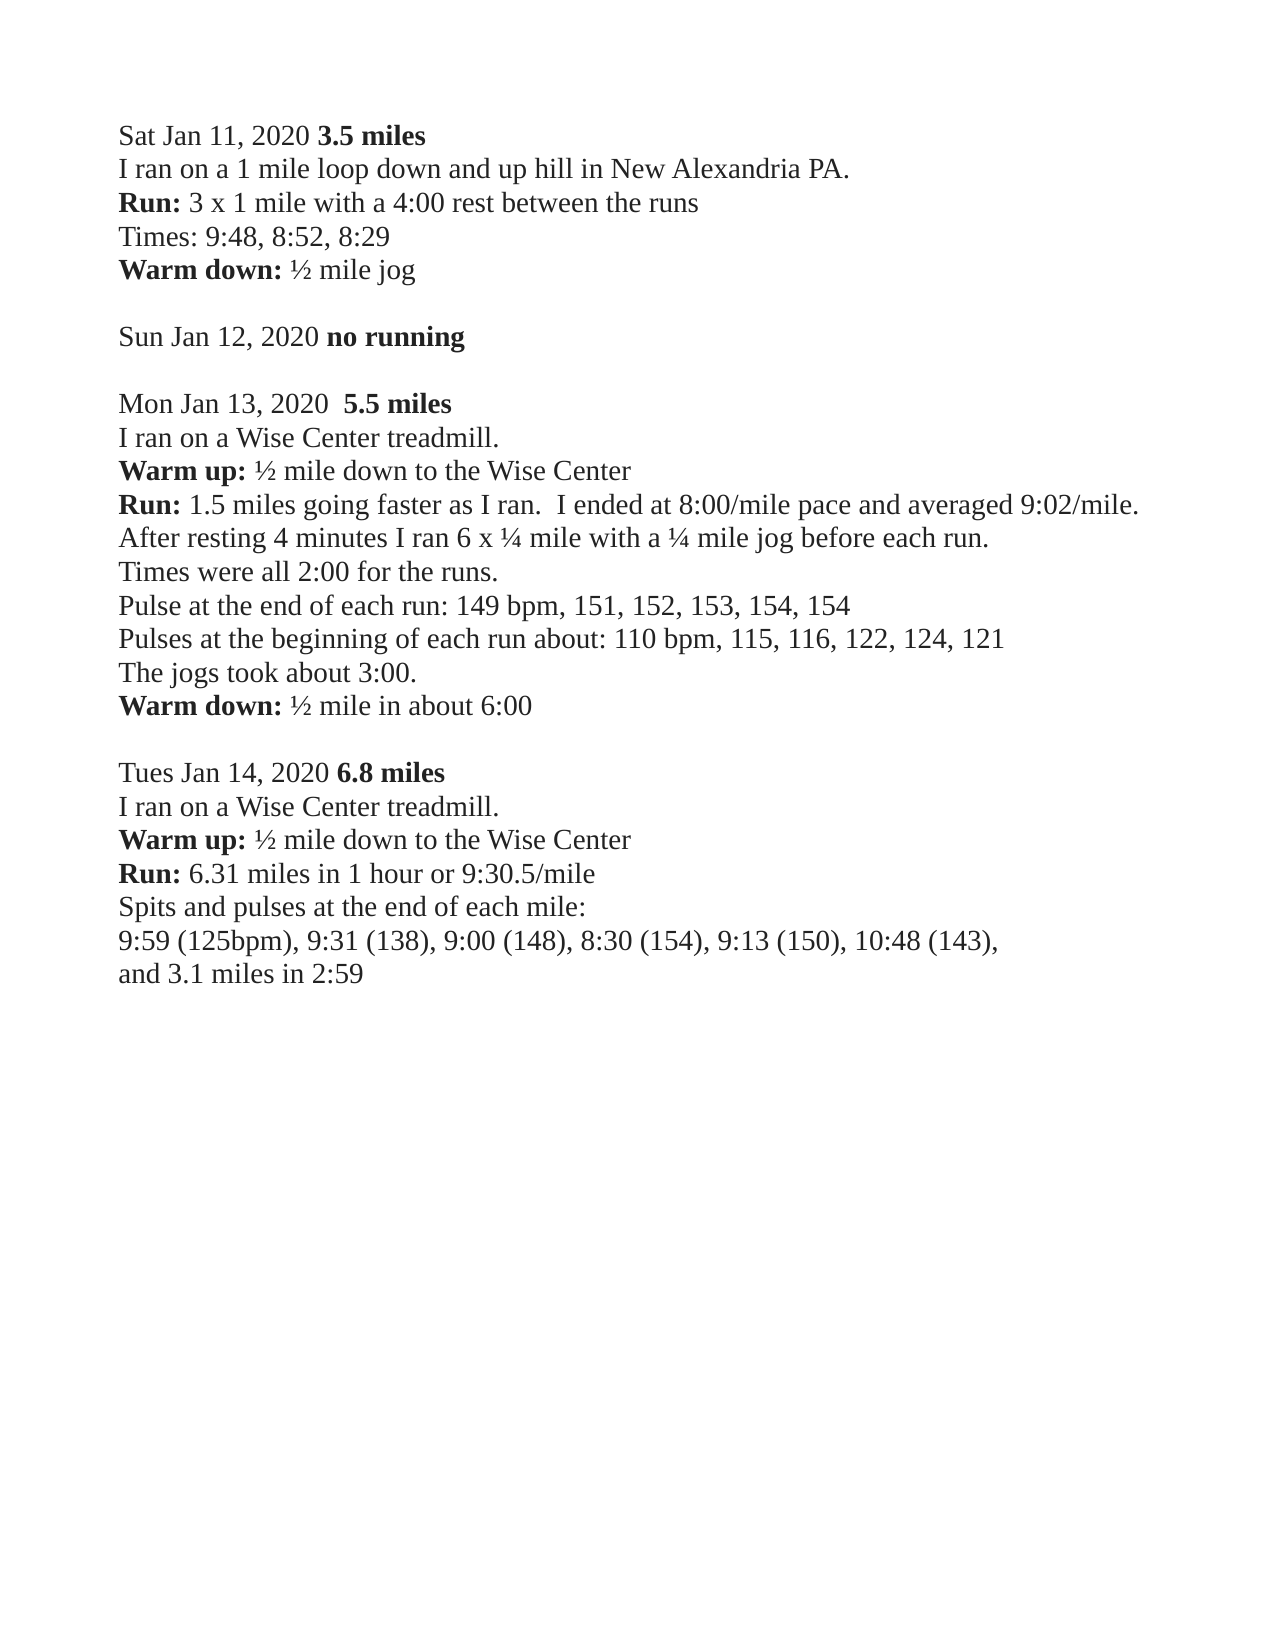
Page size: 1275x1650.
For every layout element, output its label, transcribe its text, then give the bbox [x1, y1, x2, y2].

text I ran on a Wise Center treadmill. [118, 789, 1161, 822]
text Sat Jan 11, 2020 3.5 miles [118, 118, 1161, 152]
text Times: 9:48, 8:52, 8:29 [118, 219, 1161, 252]
text The jogs took about 3:00. [118, 655, 1161, 688]
text Warm down: ½ mile jog [118, 252, 1161, 286]
text Sun Jan 12, 2020 no running [118, 319, 1161, 353]
text Warm down: ½ mile in about 6:00 [118, 688, 1161, 722]
text and 3.1 miles in 2:59 [118, 957, 1161, 990]
text Pulse at the end of each run: 149 bpm, 151, 152, 153, 154, 154 [118, 588, 1161, 621]
text Run: 6.31 miles in 1 hour or 9:30.5/mile [118, 856, 1161, 889]
text Run: 1.5 miles going faster as I ran. I ended at 8:00/mile pace and averaged 9:02/mile. [118, 487, 1161, 521]
text Warm up: ½ mile down to the Wise Center [118, 453, 1161, 487]
text Pulses at the beginning of each run about: 110 bpm, 115, 116, 122, 124, 121 [118, 621, 1161, 655]
text Spits and pulses at the end of each mile: [118, 889, 1161, 923]
text Warm up: ½ mile down to the Wise Center [118, 822, 1161, 856]
text After resting 4 minutes I ran 6 x ¼ mile with a ¼ mile jog before each run. [118, 521, 1161, 554]
text Run: 3 x 1 mile with a 4:00 rest between the runs [118, 185, 1161, 219]
text Times were all 2:00 for the runs. [118, 554, 1161, 588]
text Tues Jan 14, 2020 6.8 miles [118, 755, 1161, 789]
text I ran on a 1 mile loop down and up hill in New Alexandria PA. [118, 152, 1161, 185]
text I ran on a Wise Center treadmill. [118, 420, 1161, 453]
text 9:59 (125bpm), 9:31 (138), 9:00 (148), 8:30 (154), 9:13 (150), 10:48 (143), [118, 923, 1161, 957]
text Mon Jan 13, 2020 5.5 miles [118, 386, 1161, 420]
